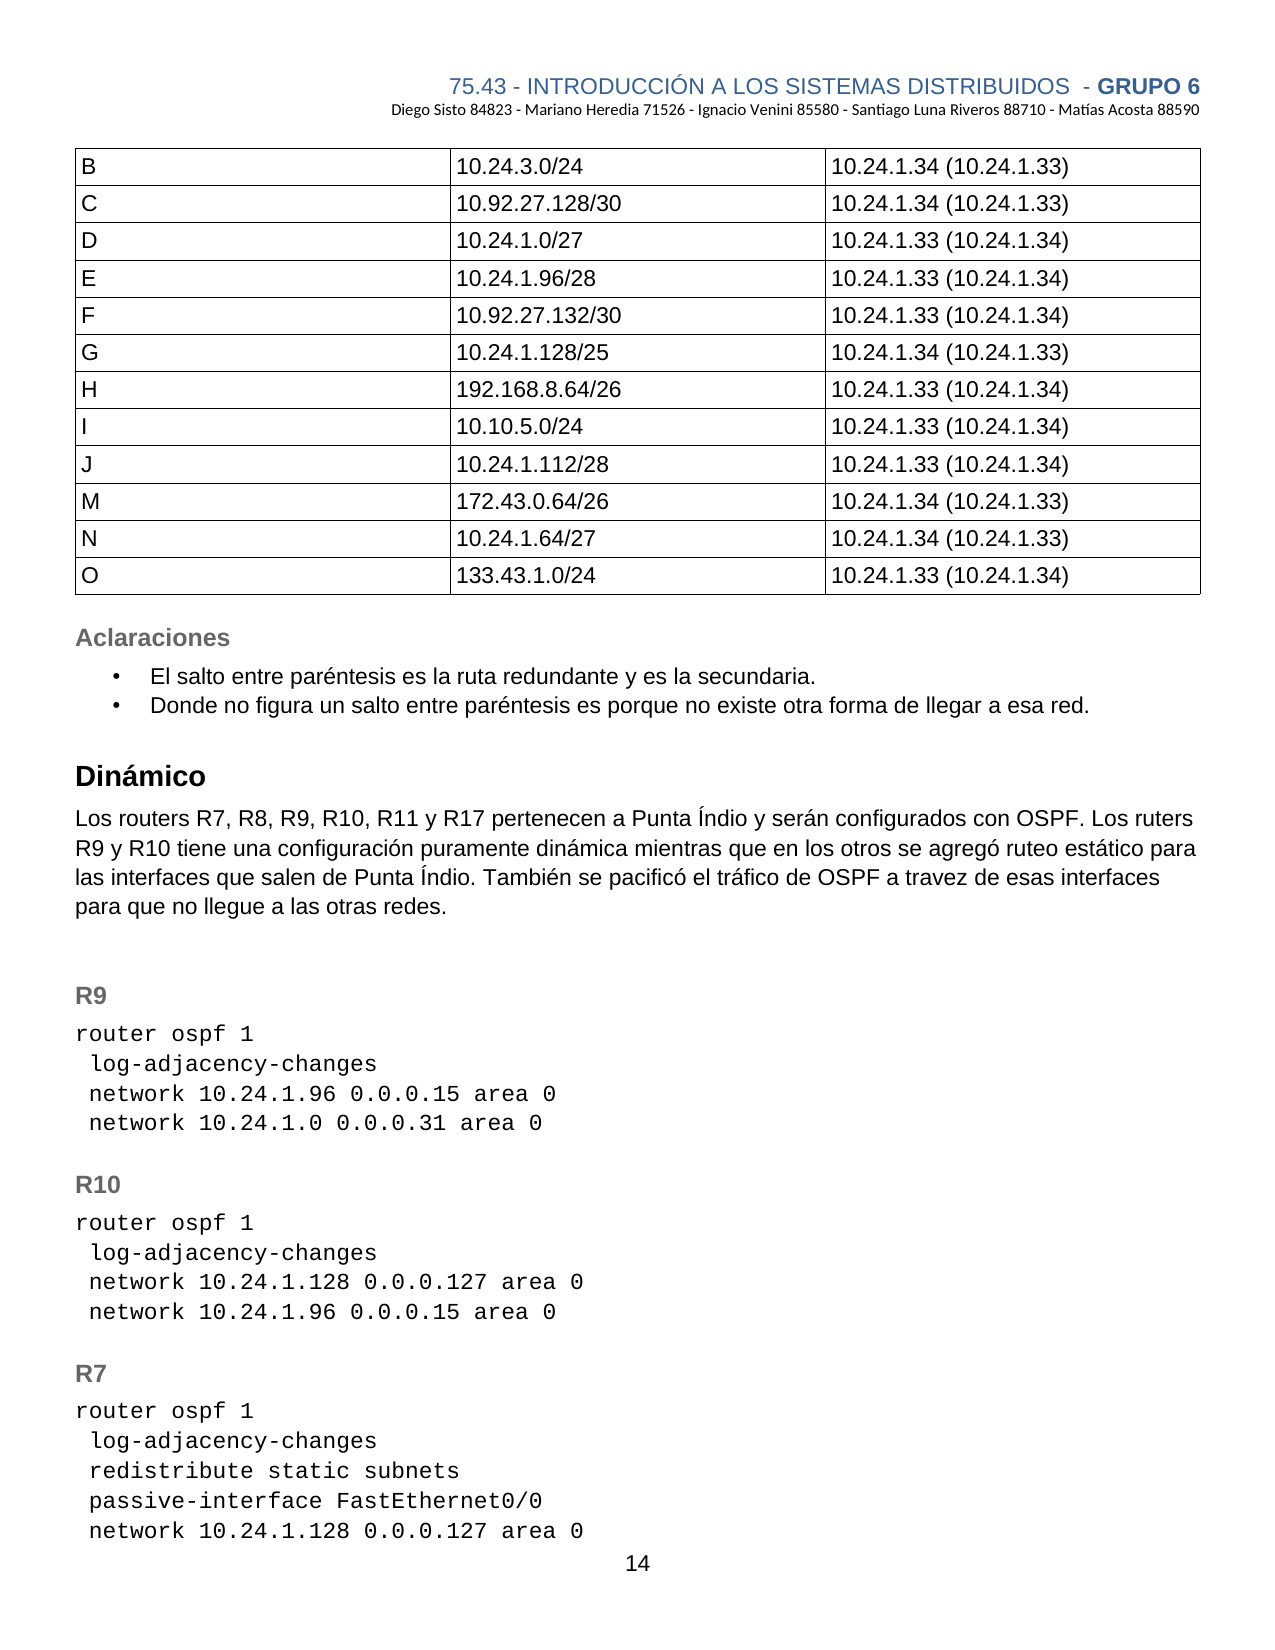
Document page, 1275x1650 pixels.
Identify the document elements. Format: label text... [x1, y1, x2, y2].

subtitle network 10.24.1.0 0.0.0.31 area 0 [75, 1112, 1200, 1138]
subtitle network 10.24.1.128 0.0.0.127 area 0 [75, 1271, 1200, 1297]
table_cell 10.24.1.33 (10.24.1.34) [826, 298, 1200, 334]
table_cell 10.24.3.0/24 [451, 149, 825, 185]
table_cell I [76, 409, 450, 445]
table_cell 10.24.1.34 (10.24.1.33) [826, 335, 1200, 371]
table_cell 10.24.1.34 (10.24.1.33) [826, 186, 1200, 222]
subtitle Aclaraciones [75, 623, 1200, 651]
table_cell 10.24.1.64/27 [451, 521, 825, 557]
table_cell D [76, 223, 450, 259]
table_cell M [76, 484, 450, 520]
subtitle Donde no figura un salto entre paréntesis es porque no existe otra forma de llegar a esa red. [112, 693, 1200, 719]
table_cell H [76, 372, 450, 408]
subtitle network 10.24.1.96 0.0.0.15 area 0 [75, 1082, 1200, 1108]
table_cell E [76, 261, 450, 297]
table_cell 10.24.1.128/25 [451, 335, 825, 371]
subtitle R10 [75, 1171, 1200, 1198]
subtitle Los routers R7, R8, R9, R10, R11 y R17 pertenecen a Punta Índio y serán configurados con OSPF. Los ruters R9 y R10 tiene una configuración puramente dinámica mientras que en los otros se agregó ruteo estático para las interfaces que salen de Punta Índio. También se pacificó el tráfico de OSPF a travez de esas interfaces para que no llegue a las otras redes. [75, 806, 1200, 919]
table_cell 10.24.1.33 (10.24.1.34) [826, 446, 1200, 483]
table_cell 10.24.1.33 (10.24.1.34) [826, 372, 1200, 408]
table_cell 172.43.0.64/26 [451, 484, 825, 520]
table_cell 10.24.1.33 (10.24.1.34) [826, 223, 1200, 259]
subtitle Dinámico [75, 760, 1200, 793]
subtitle network 10.24.1.96 0.0.0.15 area 0 [75, 1300, 1200, 1326]
table_cell 10.24.1.33 (10.24.1.34) [826, 558, 1200, 594]
subtitle redistribute static subnets [75, 1459, 1200, 1485]
subtitle router ospf 1 [75, 1400, 1200, 1426]
subtitle router ospf 1 [75, 1022, 1200, 1048]
table_cell 10.24.1.0/27 [451, 223, 825, 259]
table_cell 10.24.1.34 (10.24.1.33) [826, 521, 1200, 557]
subtitle R9 [75, 982, 1200, 1010]
subtitle El salto entre paréntesis es la ruta redundante y es la secundaria. [112, 664, 1200, 689]
table_cell 10.24.1.112/28 [451, 446, 825, 483]
table_cell 10.92.27.132/30 [451, 298, 825, 334]
table_cell 192.168.8.64/26 [451, 372, 825, 408]
table_cell 10.24.1.33 (10.24.1.34) [826, 261, 1200, 297]
subtitle passive-interface FastEthernet0/0 [75, 1489, 1200, 1515]
table_cell F [76, 298, 450, 334]
subtitle network 10.24.1.128 0.0.0.127 area 0 [75, 1519, 1200, 1545]
subtitle log-adjacency-changes [75, 1429, 1200, 1456]
subtitle log-adjacency-changes [75, 1052, 1200, 1078]
subtitle log-adjacency-changes [75, 1241, 1200, 1267]
table_cell 10.10.5.0/24 [451, 409, 825, 445]
table_cell 10.24.1.33 (10.24.1.34) [826, 409, 1200, 445]
table_cell O [76, 558, 450, 594]
table_cell 133.43.1.0/24 [451, 558, 825, 594]
subtitle R7 [75, 1359, 1200, 1387]
table_cell J [76, 446, 450, 483]
table_cell 10.24.1.96/28 [451, 261, 825, 297]
table_cell N [76, 521, 450, 557]
table_cell G [76, 335, 450, 371]
table_cell 10.92.27.128/30 [451, 186, 825, 222]
subtitle router ospf 1 [75, 1211, 1200, 1237]
table_cell 10.24.1.34 (10.24.1.33) [826, 149, 1200, 185]
table_cell B [76, 149, 450, 185]
table_cell 10.24.1.34 (10.24.1.33) [826, 484, 1200, 520]
table_cell C [76, 186, 450, 222]
